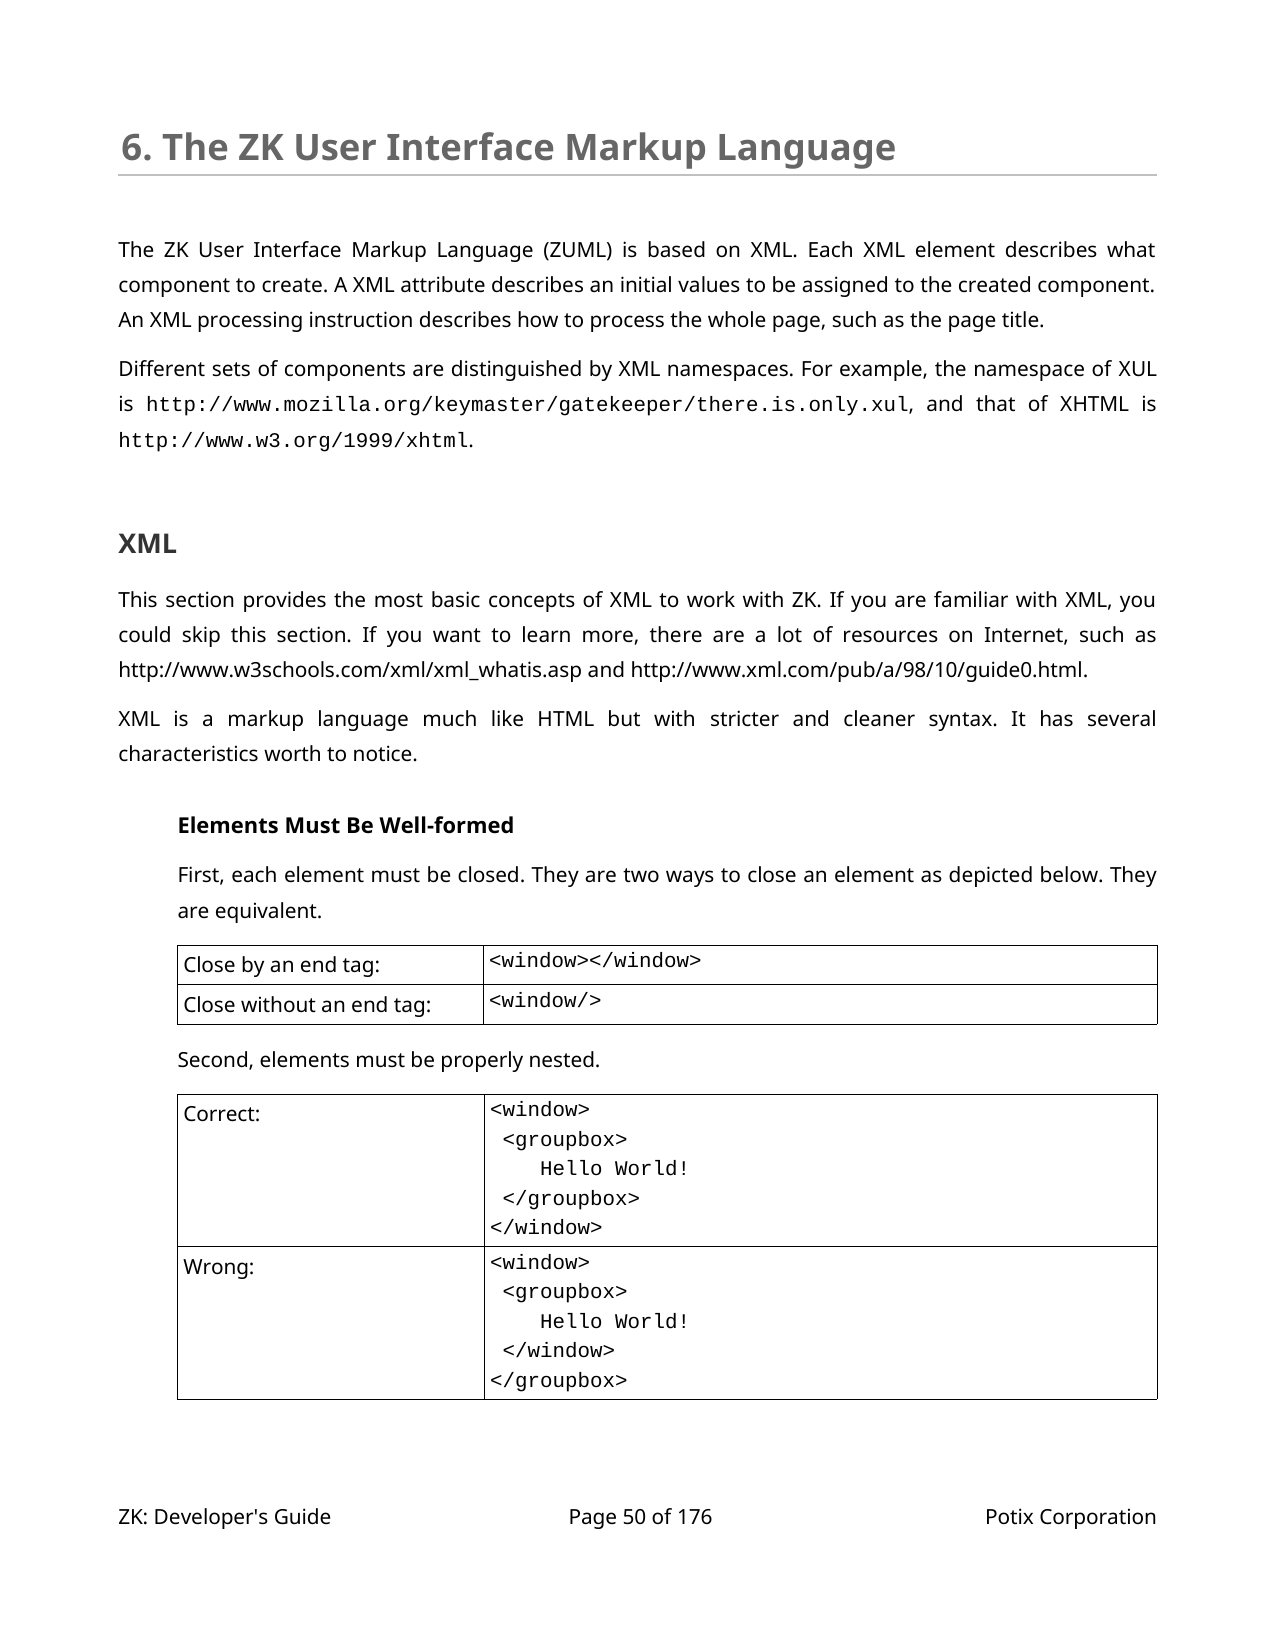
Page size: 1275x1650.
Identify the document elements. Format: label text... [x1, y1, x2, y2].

subtitle 6. The ZK User Interface Markup Language [118, 118, 1157, 174]
table_header <window> <groupbox> Hello World! </groupbox> </window> [485, 1095, 1157, 1246]
text XML is a markup language much like HTML but with stricter and cleaner syntax. It has several characteristics worth to notice. [118, 704, 1157, 767]
text This section provides the most basic concepts of XML to work with ZK. If you are familiar with XML, you could skip this section. If you want to learn more, there are a lot of resources on Internet, such as http://www.w3schools.com/xml/xml_whatis.asp and http://www.xml.com/pub/a/98/10/guide0.html. [118, 585, 1157, 683]
text First, each element must be closed. They are two ways to close an element as depicted below. They are equivalent. [177, 861, 1157, 924]
table_header Correct: [178, 1095, 484, 1246]
text Different sets of components are distinguished by XML namespaces. For example, the namespace of XUL is http://www.mozilla.org/keymaster/gatekeeper/there.is.only.xul, and that of XHTML is http://www.w3.org/1999/xhtml. [118, 354, 1157, 453]
table_cell Close without an end tag: [178, 985, 483, 1024]
table_cell <window> <groupbox> Hello World! </window> </groupbox> [485, 1247, 1157, 1399]
subtitle Elements Must Be Well-formed [177, 810, 1157, 840]
text Second, elements must be properly nested. [177, 1045, 1157, 1073]
table_header Close by an end tag: [178, 946, 483, 984]
table_header <window></window> [484, 946, 1157, 984]
table_cell Wrong: [178, 1247, 484, 1399]
text The ZK User Interface Markup Language (ZUML) is based on XML. Each XML element describes what component to create. A XML attribute describes an initial values to be assigned to the created component. An XML processing instruction describes how to process the whole page, such as the page title. [118, 235, 1157, 333]
subtitle XML [118, 524, 1157, 561]
table_cell <window/> [484, 985, 1157, 1024]
